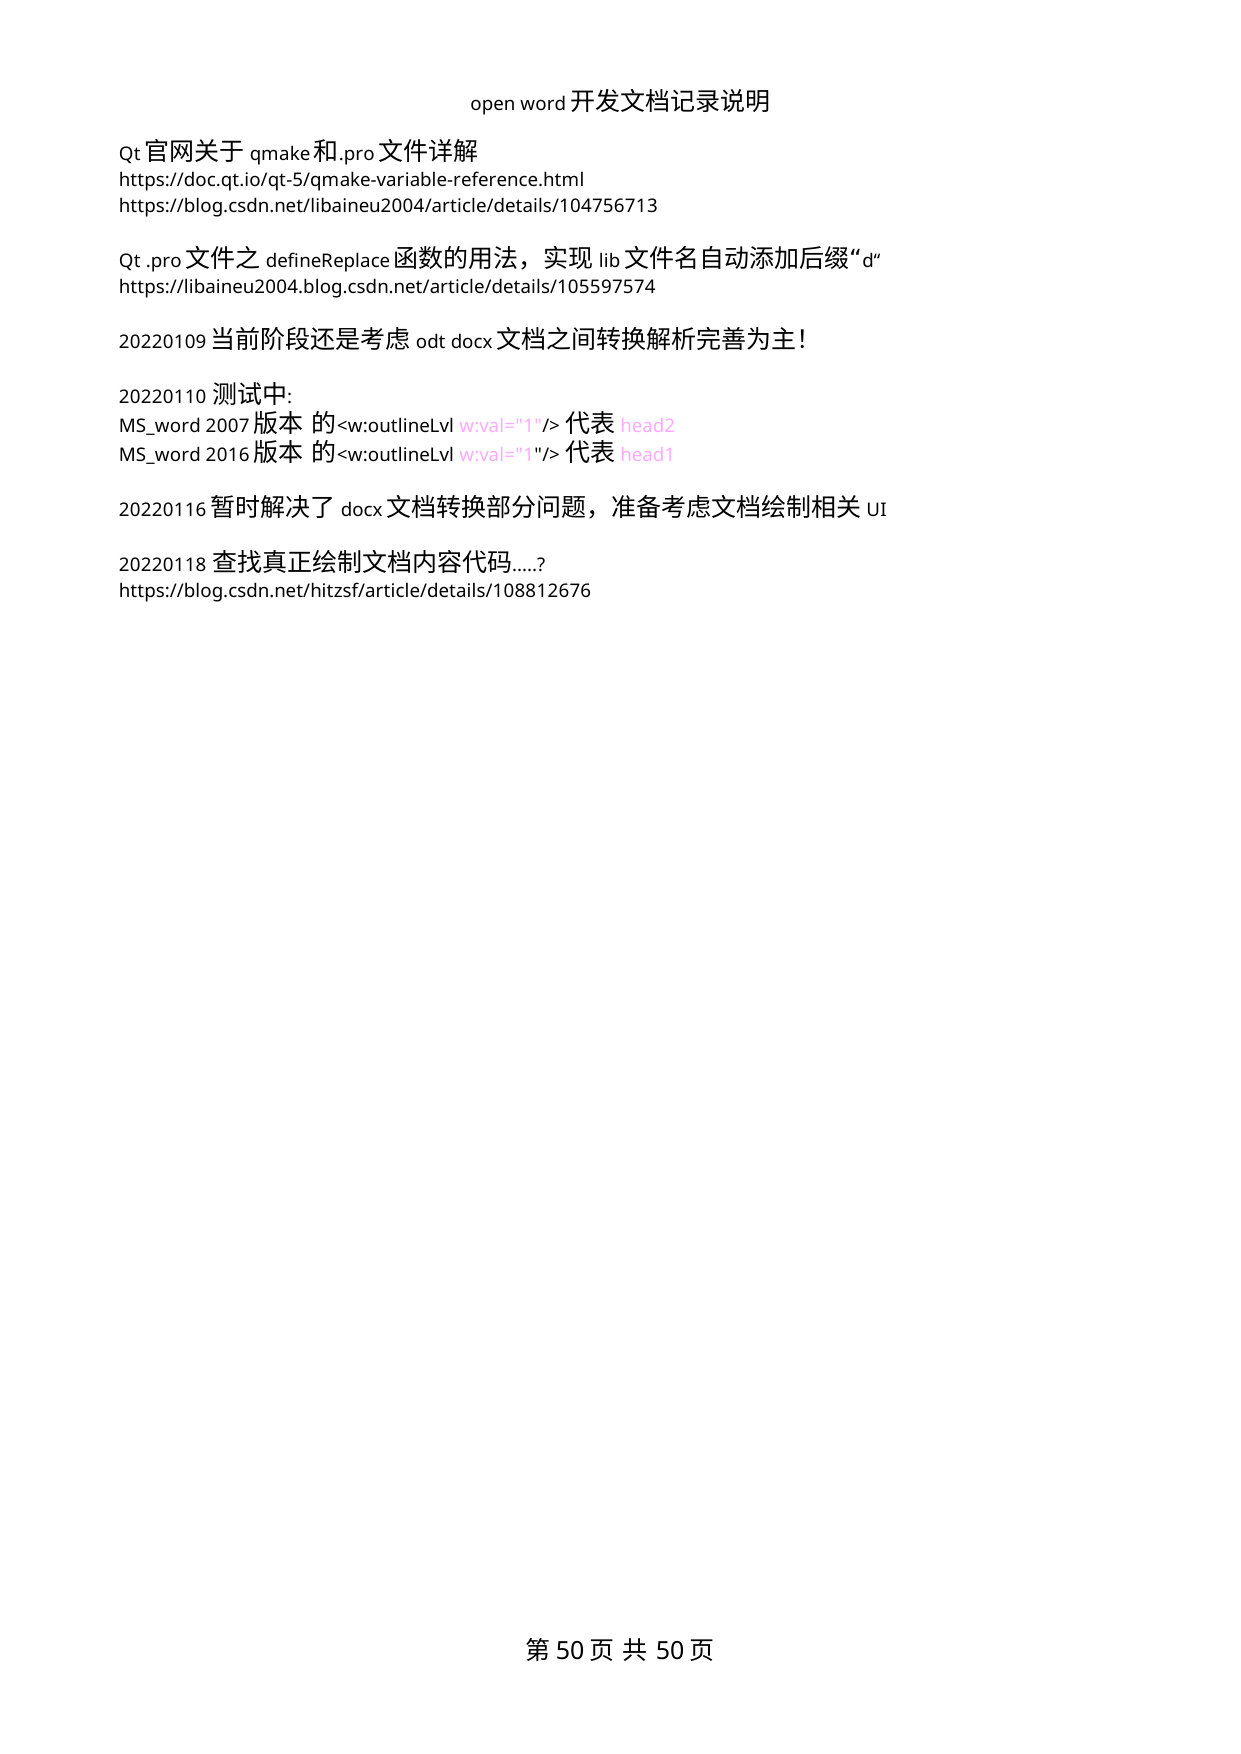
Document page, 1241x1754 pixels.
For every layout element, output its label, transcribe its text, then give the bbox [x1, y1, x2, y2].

text 20220109当前阶段还是考虑odt docx文档之间转换解析完善为主！ [119, 325, 1121, 354]
text https://blog.csdn.net/libaineu2004/article/details/104756713 [119, 192, 1121, 218]
text MS_word 2016版本 的<w:outlineLvl w:val="1"/> 代表head1 [119, 438, 1121, 467]
text Qt官网关于qmake和.pro文件详解 [119, 137, 1121, 166]
text https://doc.qt.io/qt-5/qmake-variable-reference.html [119, 166, 1121, 192]
text Qt .pro文件之defineReplace函数的用法，实现lib文件名自动添加后缀“d“ [119, 244, 1121, 273]
text 20220118 查找真正绘制文档内容代码.....? [119, 548, 1121, 577]
text 20220110 测试中: [119, 380, 1121, 409]
text https://blog.csdn.net/hitzsf/article/details/108812676 [119, 577, 1121, 603]
text https://libaineu2004.blog.csdn.net/article/details/105597574 [119, 273, 1121, 299]
text MS_word 2007版本 的<w:outlineLvl w:val="1"/> 代表head2 [119, 409, 1121, 438]
text 20220116暂时解决了docx文档转换部分问题，准备考虑文档绘制相关UI [119, 493, 1121, 522]
